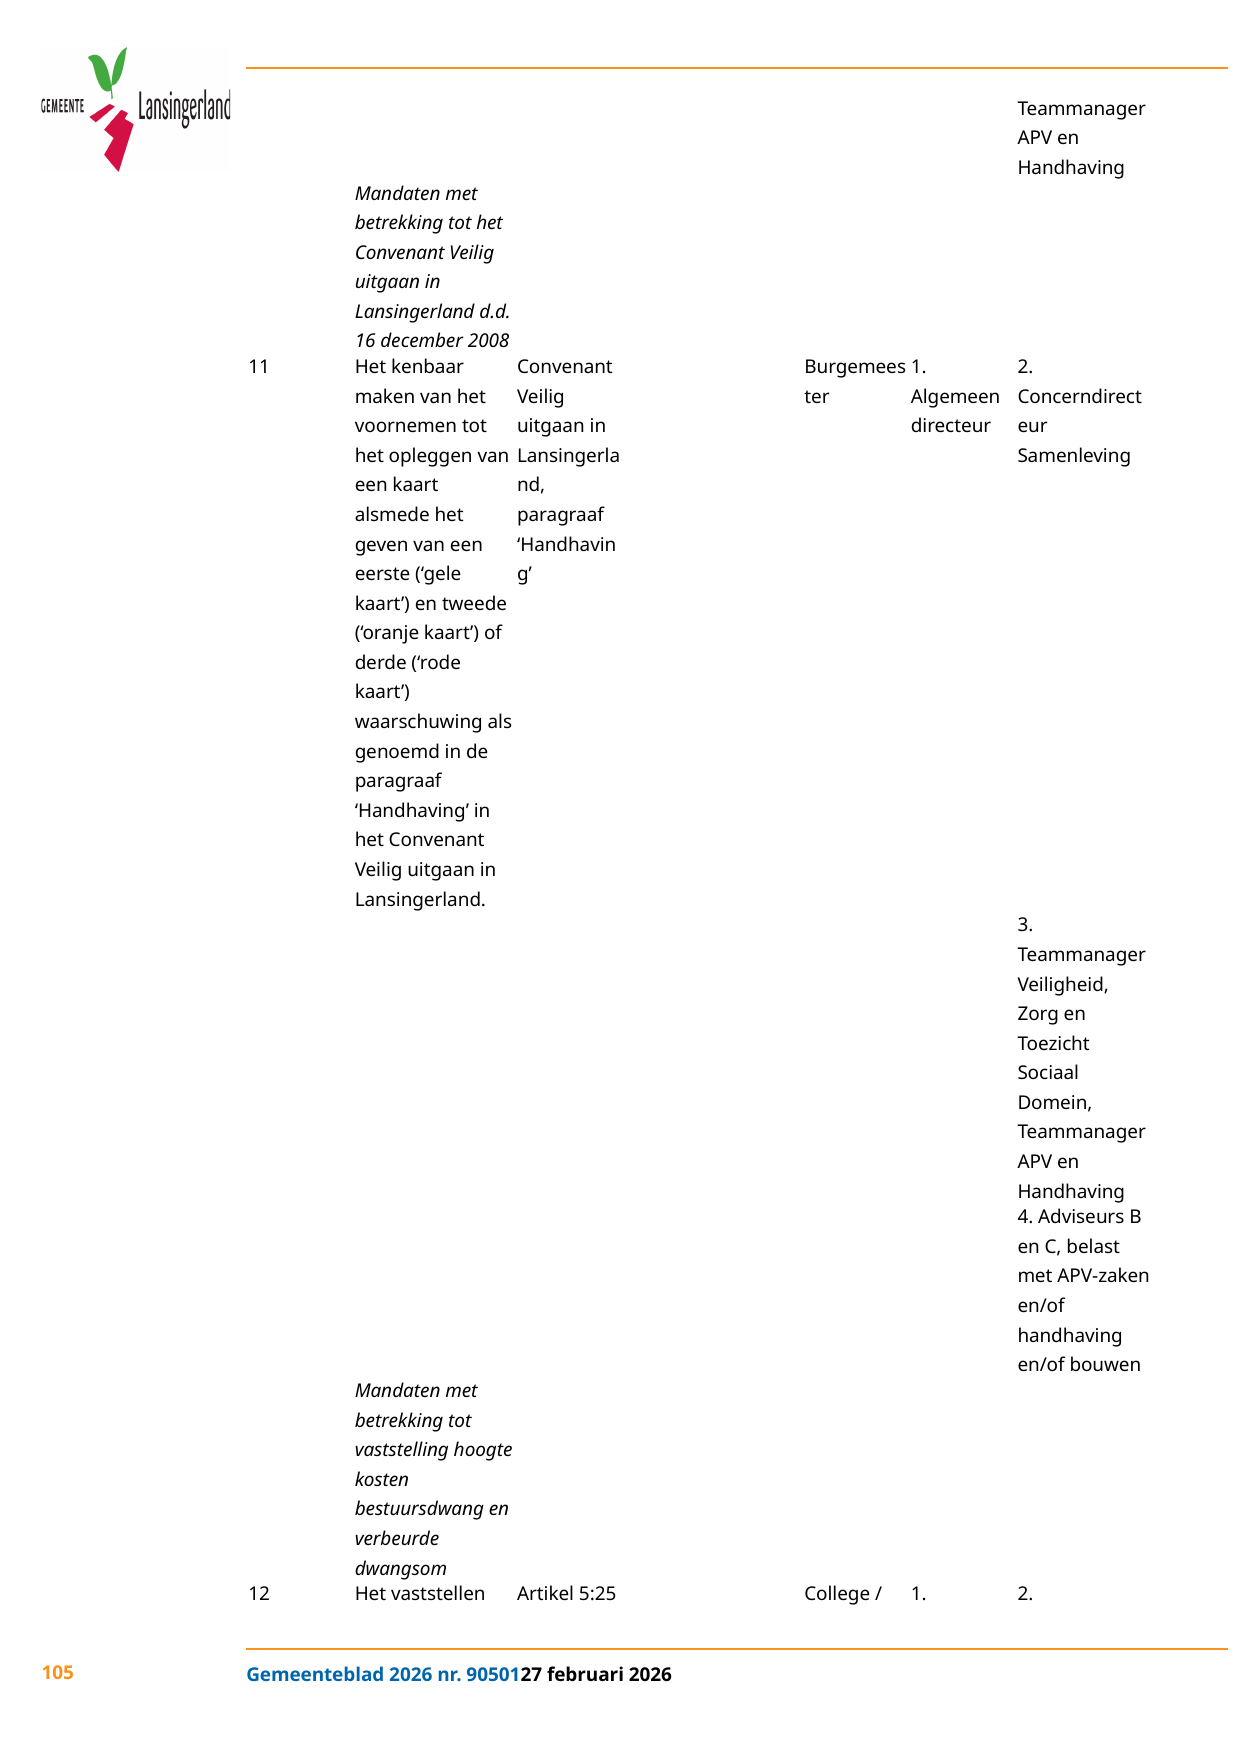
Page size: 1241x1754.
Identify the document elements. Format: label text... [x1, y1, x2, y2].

table_cell 11 [248, 353, 354, 912]
table_cell [623, 1204, 804, 1377]
table_cell Artikel 5:25 [517, 1580, 623, 1606]
table_cell 1. [911, 1580, 1017, 1606]
table_cell [623, 1377, 804, 1580]
table_cell Mandaten met betrekking tot vaststelling hoogte kosten bestuursdwang en verbeurde dwangsom [355, 1377, 517, 1580]
table_cell [911, 912, 1017, 1203]
table_cell 2. Concerndirecteur Samenleving [1017, 353, 1152, 912]
table_cell [804, 180, 911, 353]
table_cell [517, 1204, 623, 1377]
table_cell Burgemeester [804, 353, 911, 912]
table_cell [911, 1377, 1017, 1580]
table_cell [355, 912, 517, 1203]
table_cell Mandaten met betrekking tot het Convenant Veilig uitgaan in Lansingerland d.d. 16 december 2008 [355, 180, 517, 353]
table_cell [1017, 1377, 1152, 1580]
table_cell [517, 912, 623, 1203]
table_cell [911, 95, 1017, 180]
table_cell [804, 1204, 911, 1377]
table_cell [1017, 180, 1152, 353]
table_cell [517, 180, 623, 353]
picture [41, 47, 231, 172]
table_cell [623, 180, 804, 353]
table_cell [804, 1377, 911, 1580]
table_cell 12 [248, 1580, 354, 1606]
table_cell [623, 912, 804, 1203]
table_cell [623, 1580, 804, 1606]
table_cell 1. Algemeen directeur [911, 353, 1017, 912]
table_cell Het vaststellen [355, 1580, 517, 1606]
table_cell Convenant Veilig uitgaan in Lansingerland, paragraaf ‘Handhaving’ [517, 353, 623, 912]
table_cell [911, 1204, 1017, 1377]
table_cell [248, 180, 354, 353]
table_cell [355, 1204, 517, 1377]
table_cell [355, 95, 517, 180]
table_cell 2. [1017, 1580, 1152, 1606]
table_cell [248, 912, 354, 1203]
table_cell [248, 1204, 354, 1377]
table_cell [623, 353, 804, 912]
table_cell [248, 95, 354, 180]
table_cell Teammanager APV en Handhaving [1017, 95, 1152, 180]
table_cell College / [804, 1580, 911, 1606]
table_cell Het kenbaar maken van het voornemen tot het opleggen van een kaart alsmede het geven van een eerste (‘gele kaart’) en tweede (‘oranje kaart’) of derde (‘rode kaart’) waarschuwing als genoemd in de paragraaf ‘Handhaving’ in het Convenant Veilig uitgaan in Lansingerland. [355, 353, 517, 912]
table_cell 3. Teammanager Veiligheid, Zorg en Toezicht Sociaal Domein, Teammanager APV en Handhaving [1017, 912, 1152, 1203]
table_cell [517, 95, 623, 180]
table_cell 4. Adviseurs B en C, belast met APV-zaken en/of handhaving en/of bouwen [1017, 1204, 1152, 1377]
table_cell [623, 95, 804, 180]
table_cell [804, 95, 911, 180]
table_cell [517, 1377, 623, 1580]
table_cell [911, 180, 1017, 353]
table_cell [248, 1377, 354, 1580]
table_cell [804, 912, 911, 1203]
